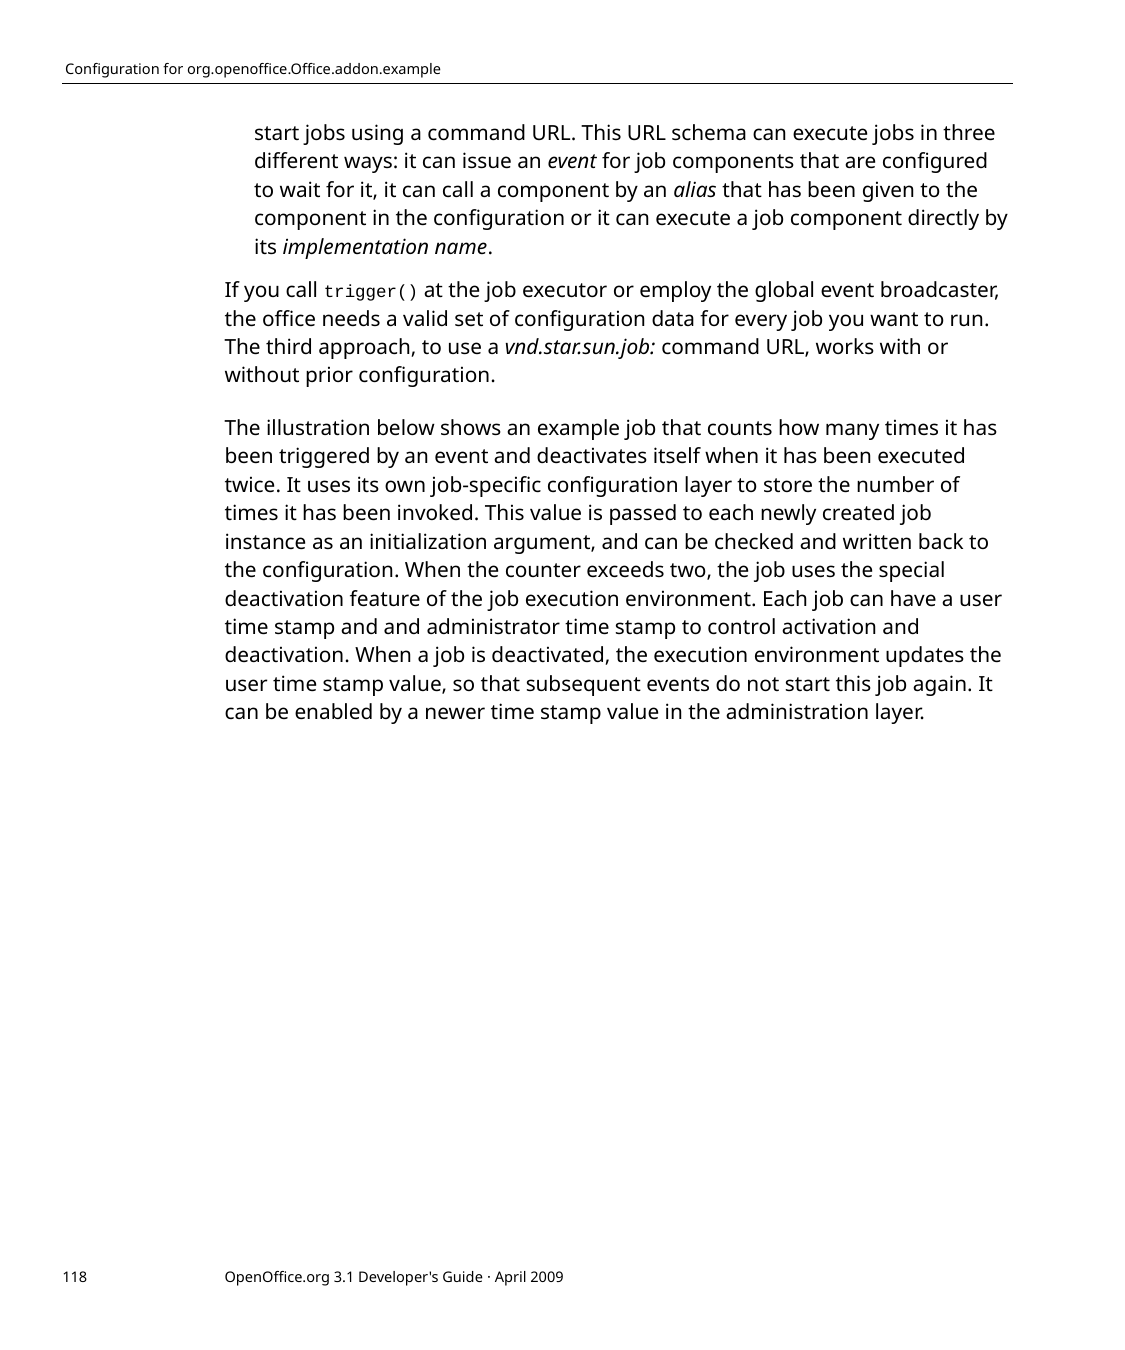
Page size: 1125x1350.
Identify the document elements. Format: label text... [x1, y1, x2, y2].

text The illustration below shows an example job that counts how many times it has been triggered by an event and deactivates itself when it has been executed twice. It uses its own job-specific configuration layer to store the number of times it has been invoked. This value is passed to each newly created job instance as an initialization argument, and can be checked and written back to the configuration. When the counter exceeds two, the job uses the special deactivation feature of the job execution environment. Each job can have a user time stamp and and administrator time stamp to control activation and deactivation. When a job is deactivated, the execution environment updates the user time stamp value, so that subsequent events do not start this job again. It can be enabled by a newer time stamp value in the administration layer. [224, 413, 1013, 726]
text If you call trigger() at the job executor or employ the global event broadcaster, the office needs a valid set of configuration data for every job you want to run. The third approach, to use a vnd.star.sun.job: command URL, works with or without prior configuration. [224, 275, 1013, 389]
list start jobs using a command URL. This URL schema can execute jobs in three different ways: it can issue an event for job components that are configured to wait for it, it can call a component by an alias that has been given to the component in the configuration or it can execute a job component directly by its implementation name. [224, 118, 1013, 260]
